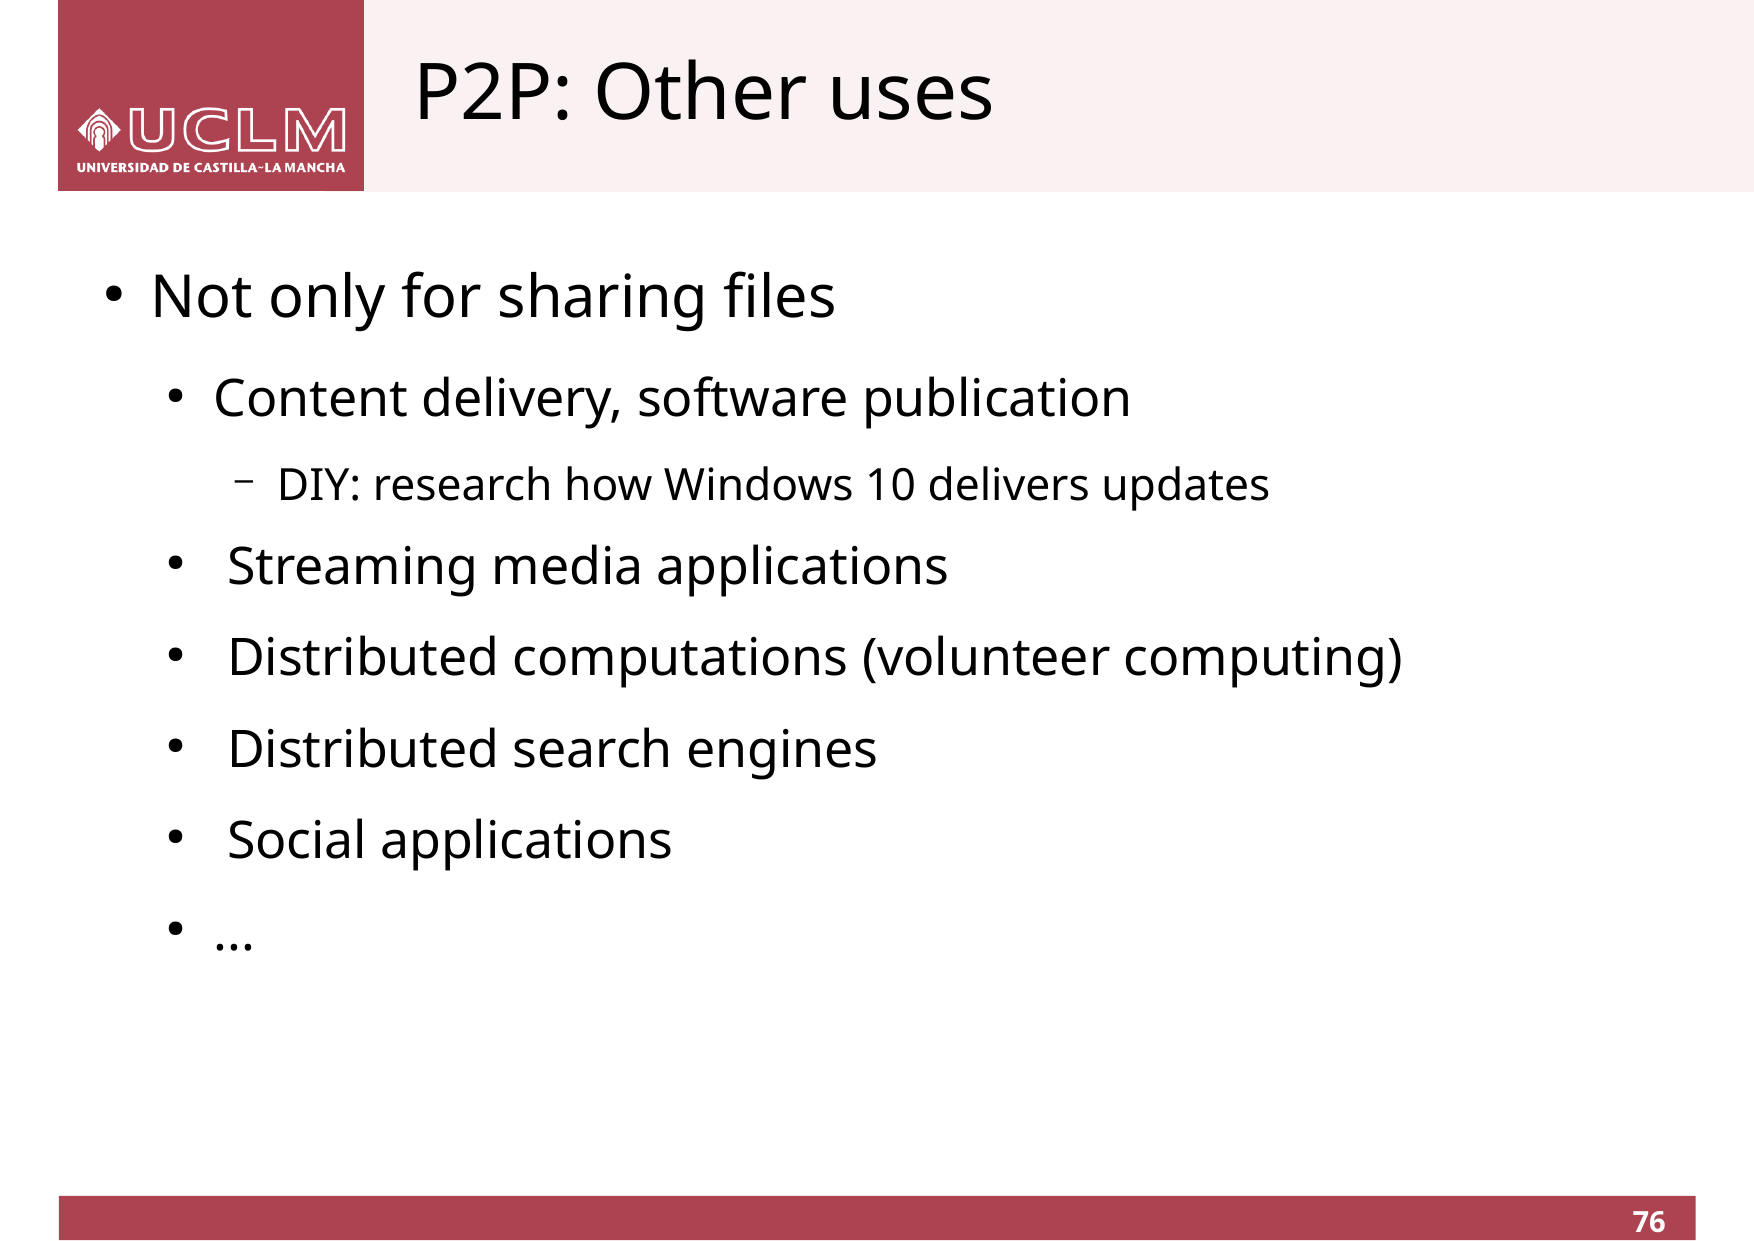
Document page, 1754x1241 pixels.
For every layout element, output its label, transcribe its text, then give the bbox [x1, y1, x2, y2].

title P2P: Other uses [413, 0, 1667, 198]
picture [58, 0, 364, 191]
list Not only for sharing files Content delivery, software publication DIY: research how Windows 10 delivers updates Streaming media applications Distributed computations (volunteer computing) Distributed search engines Social applications ... [87, 254, 1667, 974]
